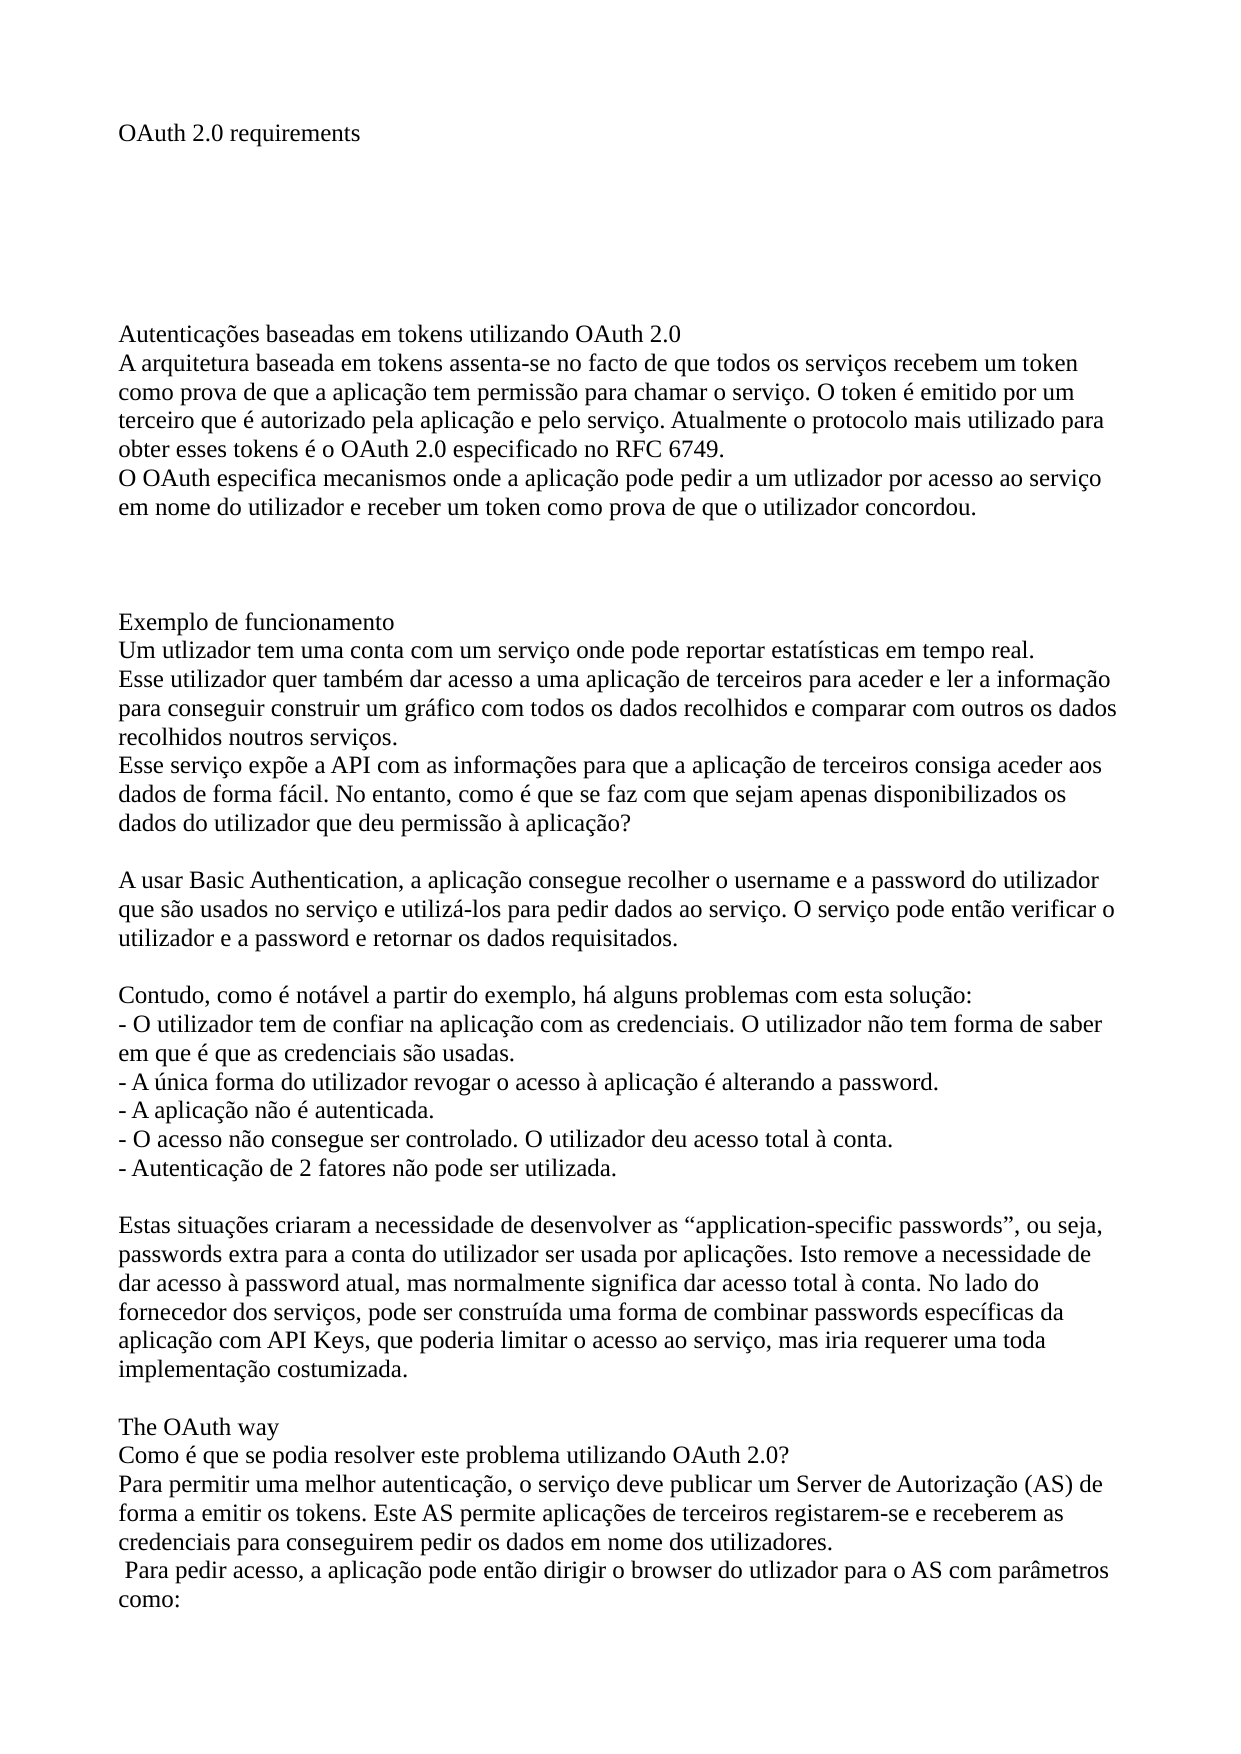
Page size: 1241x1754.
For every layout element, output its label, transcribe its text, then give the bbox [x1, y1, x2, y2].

text Esse utilizador quer também dar acesso a uma aplicação de terceiros para aceder e ler a informação para conseguir construir um gráfico com todos os dados recolhidos e comparar com outros os dados recolhidos noutros serviços. [118, 664, 1122, 751]
text The OAuth way [118, 1412, 1122, 1441]
text - Autenticação de 2 fatores não pode ser utilizada. [118, 1153, 1122, 1182]
text Para permitir uma melhor autenticação, o serviço deve publicar um Server de Autorização (AS) de forma a emitir os tokens. Este AS permite aplicações de terceiros registarem-se e receberem as credenciais para conseguirem pedir os dados em nome dos utilizadores. [118, 1469, 1122, 1556]
text Exemplo de funcionamento [118, 607, 1122, 636]
text - A única forma do utilizador revogar o acesso à aplicação é alterando a password. [118, 1067, 1122, 1096]
text O OAuth especifica mecanismos onde a aplicação pode pedir a um utlizador por acesso ao serviço em nome do utilizador e receber um token como prova de que o utilizador concordou. [118, 463, 1122, 521]
text OAuth 2.0 requirements [118, 118, 1122, 147]
text - O acesso não consegue ser controlado. O utilizador deu acesso total à conta. [118, 1124, 1122, 1153]
text Esse serviço expõe a API com as informações para que a aplicação de terceiros consiga aceder aos dados de forma fácil. No entanto, como é que se faz com que sejam apenas disponibilizados os dados do utilizador que deu permissão à aplicação? [118, 751, 1122, 837]
text A usar Basic Authentication, a aplicação consegue recolher o username e a password do utilizador que são usados no serviço e utilizá-los para pedir dados ao serviço. O serviço pode então verificar o utilizador e a password e retornar os dados requisitados. [118, 866, 1122, 952]
text Estas situações criaram a necessidade de desenvolver as “application-specific passwords”, ou seja, passwords extra para a conta do utilizador ser usada por aplicações. Isto remove a necessidade de dar acesso à password atual, mas normalmente significa dar acesso total à conta. No lado do fornecedor dos serviços, pode ser construída uma forma de combinar passwords específicas da aplicação com API Keys, que poderia limitar o acesso ao serviço, mas iria requerer uma toda implementação costumizada. [118, 1211, 1122, 1383]
text Para pedir acesso, a aplicação pode então dirigir o browser do utlizador para o AS com parâmetros como: [118, 1556, 1122, 1613]
text A arquitetura baseada em tokens assenta-se no facto de que todos os serviços recebem um token como prova de que a aplicação tem permissão para chamar o serviço. O token é emitido por um terceiro que é autorizado pela aplicação e pelo serviço. Atualmente o protocolo mais utilizado para obter esses tokens é o OAuth 2.0 especificado no RFC 6749. [118, 348, 1122, 463]
text - A aplicação não é autenticada. [118, 1096, 1122, 1124]
text Autenticações baseadas em tokens utilizando OAuth 2.0 [118, 319, 1122, 348]
text Como é que se podia resolver este problema utilizando OAuth 2.0? [118, 1441, 1122, 1469]
text Um utlizador tem uma conta com um serviço onde pode reportar estatísticas em tempo real. [118, 636, 1122, 664]
text Contudo, como é notável a partir do exemplo, há alguns problemas com esta solução: [118, 981, 1122, 1009]
text - O utilizador tem de confiar na aplicação com as credenciais. O utilizador não tem forma de saber em que é que as credenciais são usadas. [118, 1009, 1122, 1067]
